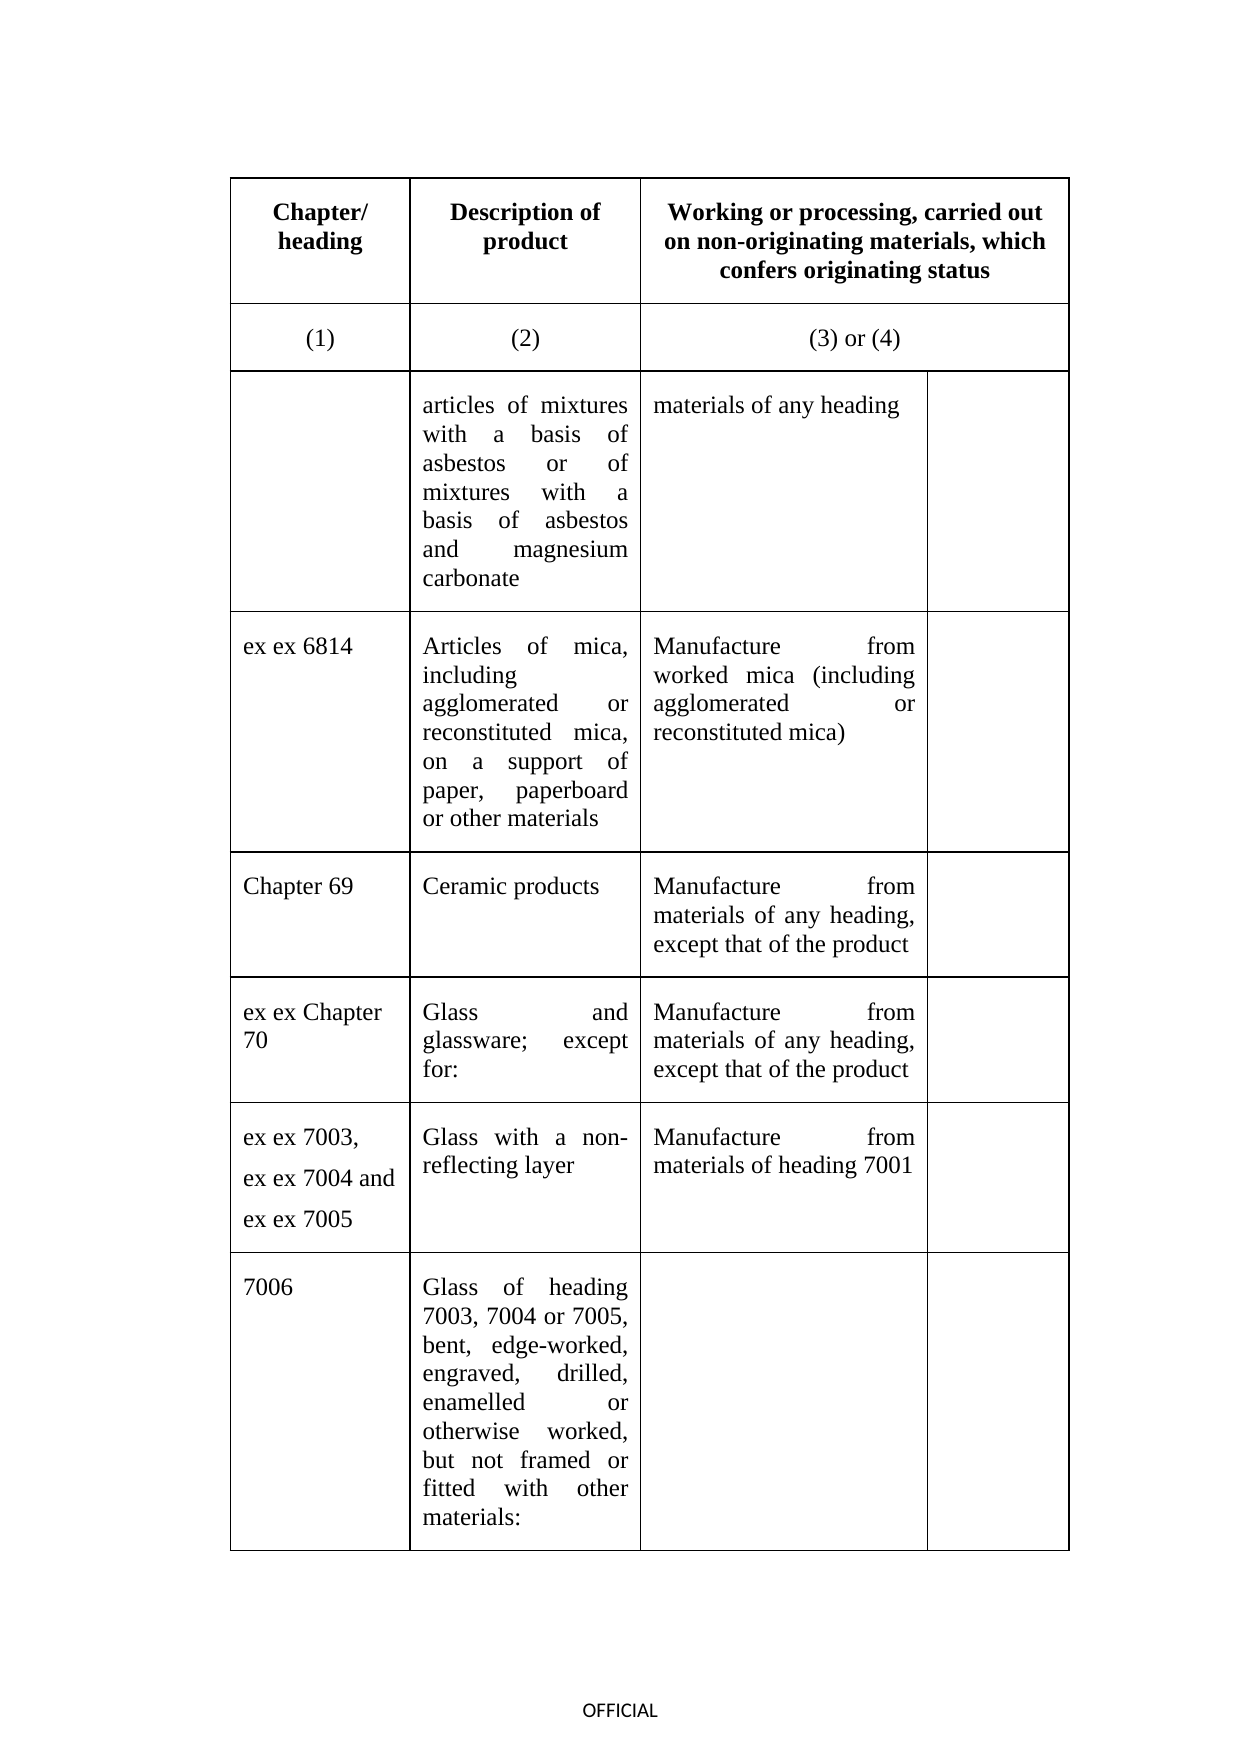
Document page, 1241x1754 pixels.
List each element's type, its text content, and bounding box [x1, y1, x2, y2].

table_cell [928, 978, 1068, 1102]
table_cell Manufacture from materials of any heading, except that of the product [641, 853, 927, 976]
table_header Working or processing, carried out on non-originating materials, which confers originating status [641, 179, 1068, 302]
table_cell Manufacture from worked mica (including agglomerated or reconstituted mica) [641, 612, 927, 851]
table_cell materials of any heading [641, 372, 927, 611]
table_cell [928, 372, 1068, 611]
table_cell [231, 372, 409, 611]
table_cell Manufacture from materials of any heading, except that of the product [641, 978, 927, 1102]
table_cell [928, 1103, 1068, 1252]
table_header Chapter/ heading [231, 179, 409, 302]
table_cell ex ex 6814 [231, 612, 409, 851]
table_cell Glass with a non-reflecting layer [411, 1103, 640, 1252]
table_cell Ceramic products [411, 853, 640, 976]
table_cell (1) [231, 304, 409, 370]
table_cell Manufacture from materials of heading 7001 [641, 1103, 927, 1252]
table_cell Chapter 69 [231, 853, 409, 976]
table_cell (3) or (4) [641, 304, 1068, 370]
table_cell [641, 1253, 927, 1550]
table_cell [928, 1253, 1068, 1550]
table_cell ex ex Chapter 70 [231, 978, 409, 1102]
table_cell ex ex 7003, ex ex 7004 and ex ex 7005 [231, 1103, 409, 1252]
table_cell Glass of heading 7003, 7004 or 7005, bent, edge-worked, engraved, drilled, enamelled or otherwise worked, but not framed or fitted with other materials: [411, 1253, 640, 1550]
table_header Description of product [411, 179, 640, 302]
table_cell 7006 [231, 1253, 409, 1550]
table_cell Articles of mica, including agglomerated or reconstituted mica, on a support of paper, paperboard or other materials [411, 612, 640, 851]
table_cell articles of mixtures with a basis of asbestos or of mixtures with a basis of asbestos and magnesium carbonate [411, 372, 640, 611]
table_cell (2) [411, 304, 640, 370]
table_cell [928, 612, 1068, 851]
table_cell Glass and glassware; except for: [411, 978, 640, 1102]
table_cell [928, 853, 1068, 976]
